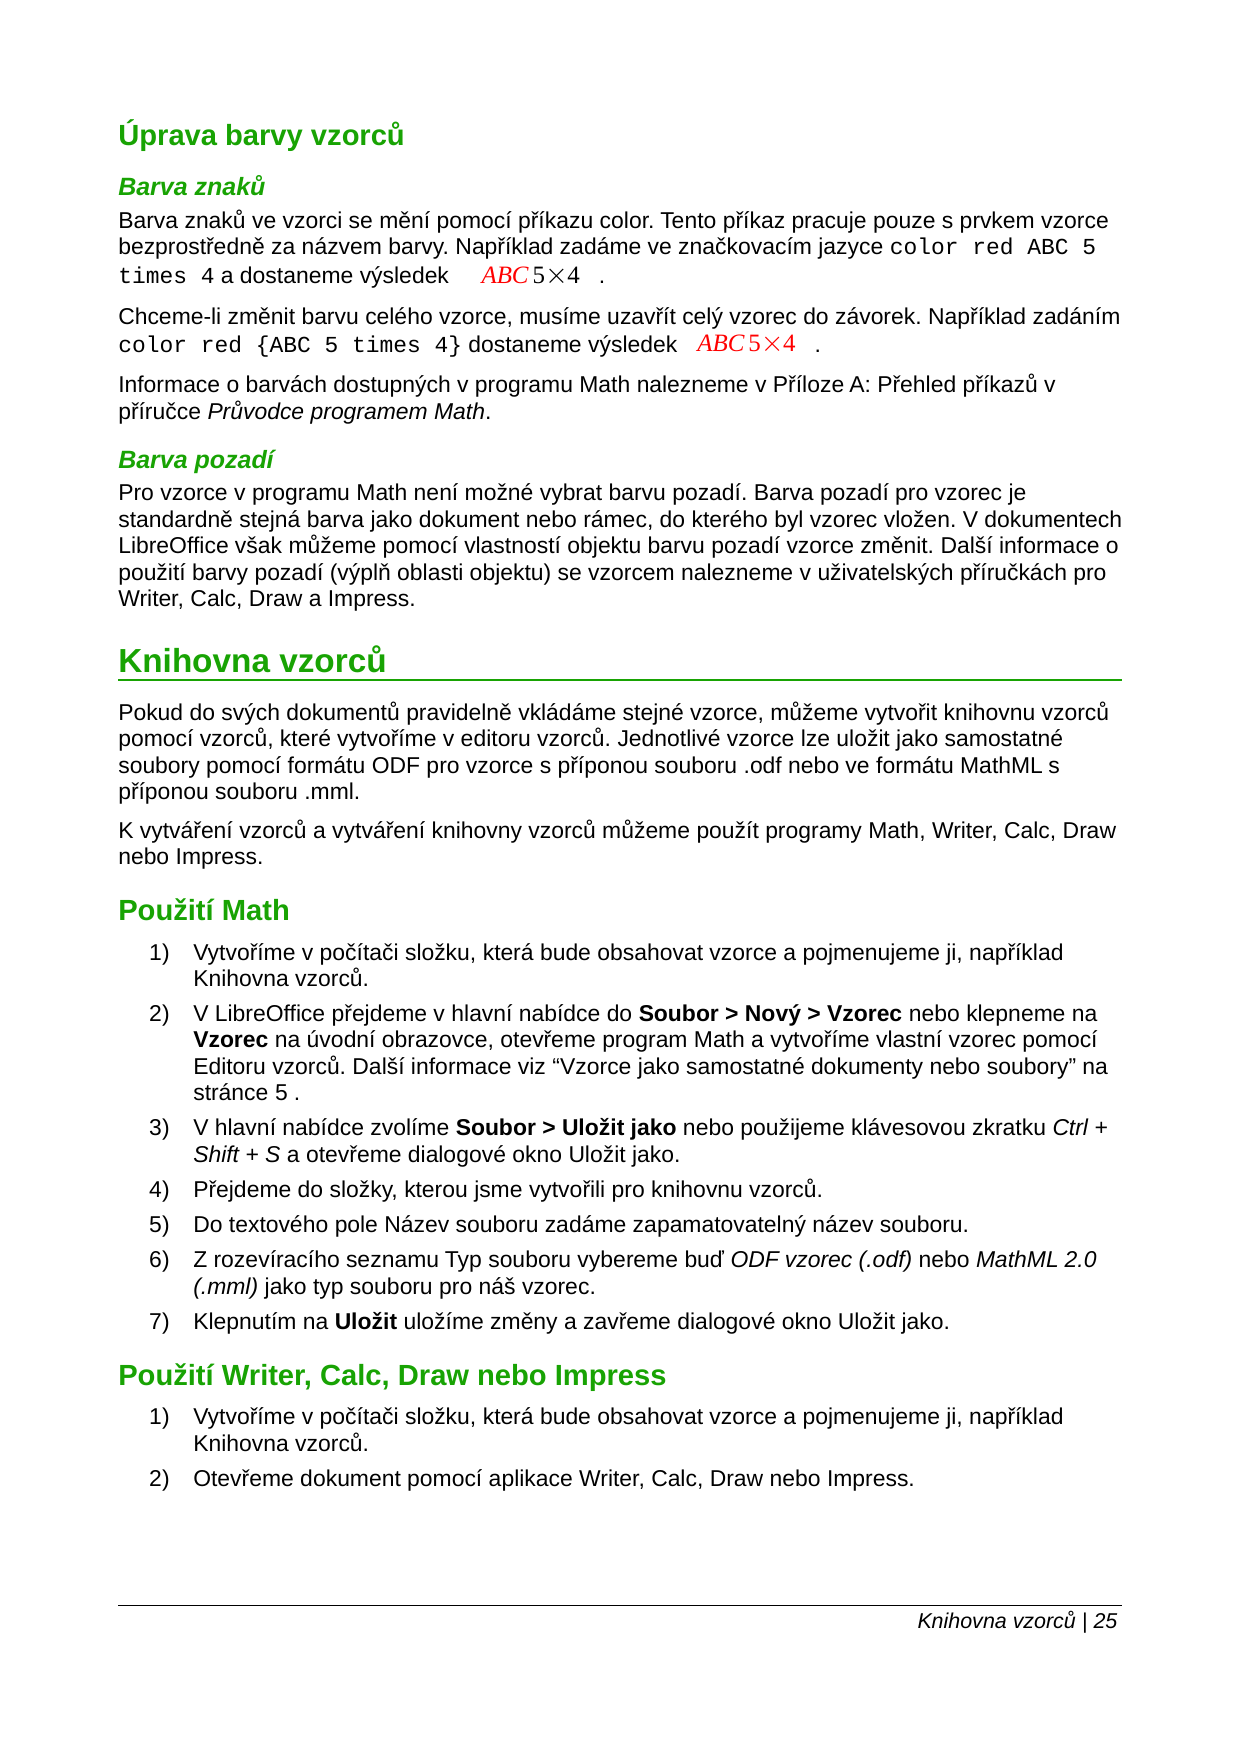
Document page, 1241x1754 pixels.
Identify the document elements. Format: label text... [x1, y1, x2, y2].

subtitle Úprava barvy vzorců [118, 118, 1122, 152]
list Do textového pole Název souboru zadáme zapamatovatelný název souboru. [169, 1211, 1122, 1237]
subtitle Použití Writer, Calc, Draw nebo Impress [118, 1358, 1122, 1391]
list Vytvoříme v počítači složku, která bude obsahovat vzorce a pojmenujeme ji, například Knihovna vzorců. [169, 1403, 1122, 1456]
subtitle Knihovna vzorců [118, 641, 1122, 679]
list V hlavní nabídce zvolíme Soubor > Uložit jako nebo použijeme klávesovou zkratku Ctrl + Shift + S a otevřeme dialogové okno Uložit jako. [169, 1114, 1122, 1167]
list Vytvoříme v počítači složku, která bude obsahovat vzorce a pojmenujeme ji, například Knihovna vzorců. [169, 938, 1122, 991]
text Informace o barvách dostupných v programu Math nalezneme v Příloze A: Přehled příkazů v příručce Průvodce programem Math. [118, 371, 1122, 424]
text K vytváření vzorců a vytváření knihovny vzorců můžeme použít programy Math, Writer, Calc, Draw nebo Impress. [118, 817, 1122, 869]
list Otevřeme dokument pomocí aplikace Writer, Calc, Draw nebo Impress. [169, 1465, 1122, 1491]
subtitle Použití Math [118, 893, 1122, 927]
subtitle Barva pozadí [118, 445, 1122, 473]
text Barva znaků ve vzorci se mění pomocí příkazu color. Tento příkaz pracuje pouze s prvkem vzorce bezprostředně za názvem barvy. Například zadáme ve značkovacím jazyce color red ABC 5 times 4 a dostaneme výsledek . [118, 207, 1122, 291]
list Z rozevíracího seznamu Typ souboru vybereme buď ODF vzorec (.odf) nebo MathML 2.0 (.mml) jako typ souboru pro náš vzorec. [169, 1246, 1122, 1299]
list V LibreOffice přejdeme v hlavní nabídce do Soubor > Nový > Vzorec nebo klepneme na Vzorec na úvodní obrazovce, otevřeme program Math a vytvoříme vlastní vzorec pomocí Editoru vzorců. Další informace viz “Vzorce jako samostatné dokumenty nebo soubory” na stránce 5 . [169, 1000, 1122, 1105]
text Pro vzorce v programu Math není možné vybrat barvu pozadí. Barva pozadí pro vzorec je standardně stejná barva jako dokument nebo rámec, do kterého byl vzorec vložen. V dokumentech LibreOffice však můžeme pomocí vlastností objektu barvu pozadí vzorce změnit. Další informace o použití barvy pozadí (výplň oblasti objektu) se vzorcem nalezneme v uživatelských příručkách pro Writer, Calc, Draw a Impress. [118, 479, 1122, 611]
text Pokud do svých dokumentů pravidelně vkládáme stejné vzorce, můžeme vytvořit knihovnu vzorců pomocí vzorců, které vytvoříme v editoru vzorců. Jednotlivé vzorce lze uložit jako samostatné soubory pomocí formátu ODF pro vzorce s příponou souboru .odf nebo ve formátu MathML s příponou souboru .mml. [118, 699, 1122, 804]
list Klepnutím na Uložit uložíme změny a zavřeme dialogové okno Uložit jako. [169, 1308, 1122, 1334]
list Přejdeme do složky, kterou jsme vytvořili pro knihovnu vzorců. [169, 1176, 1122, 1202]
text Chceme-li změnit barvu celého vzorce, musíme uzavřít celý vzorec do závorek. Například zadáním color red {ABC 5 times 4} dostaneme výsledek. [118, 303, 1122, 359]
subtitle Barva znaků [118, 172, 1122, 201]
